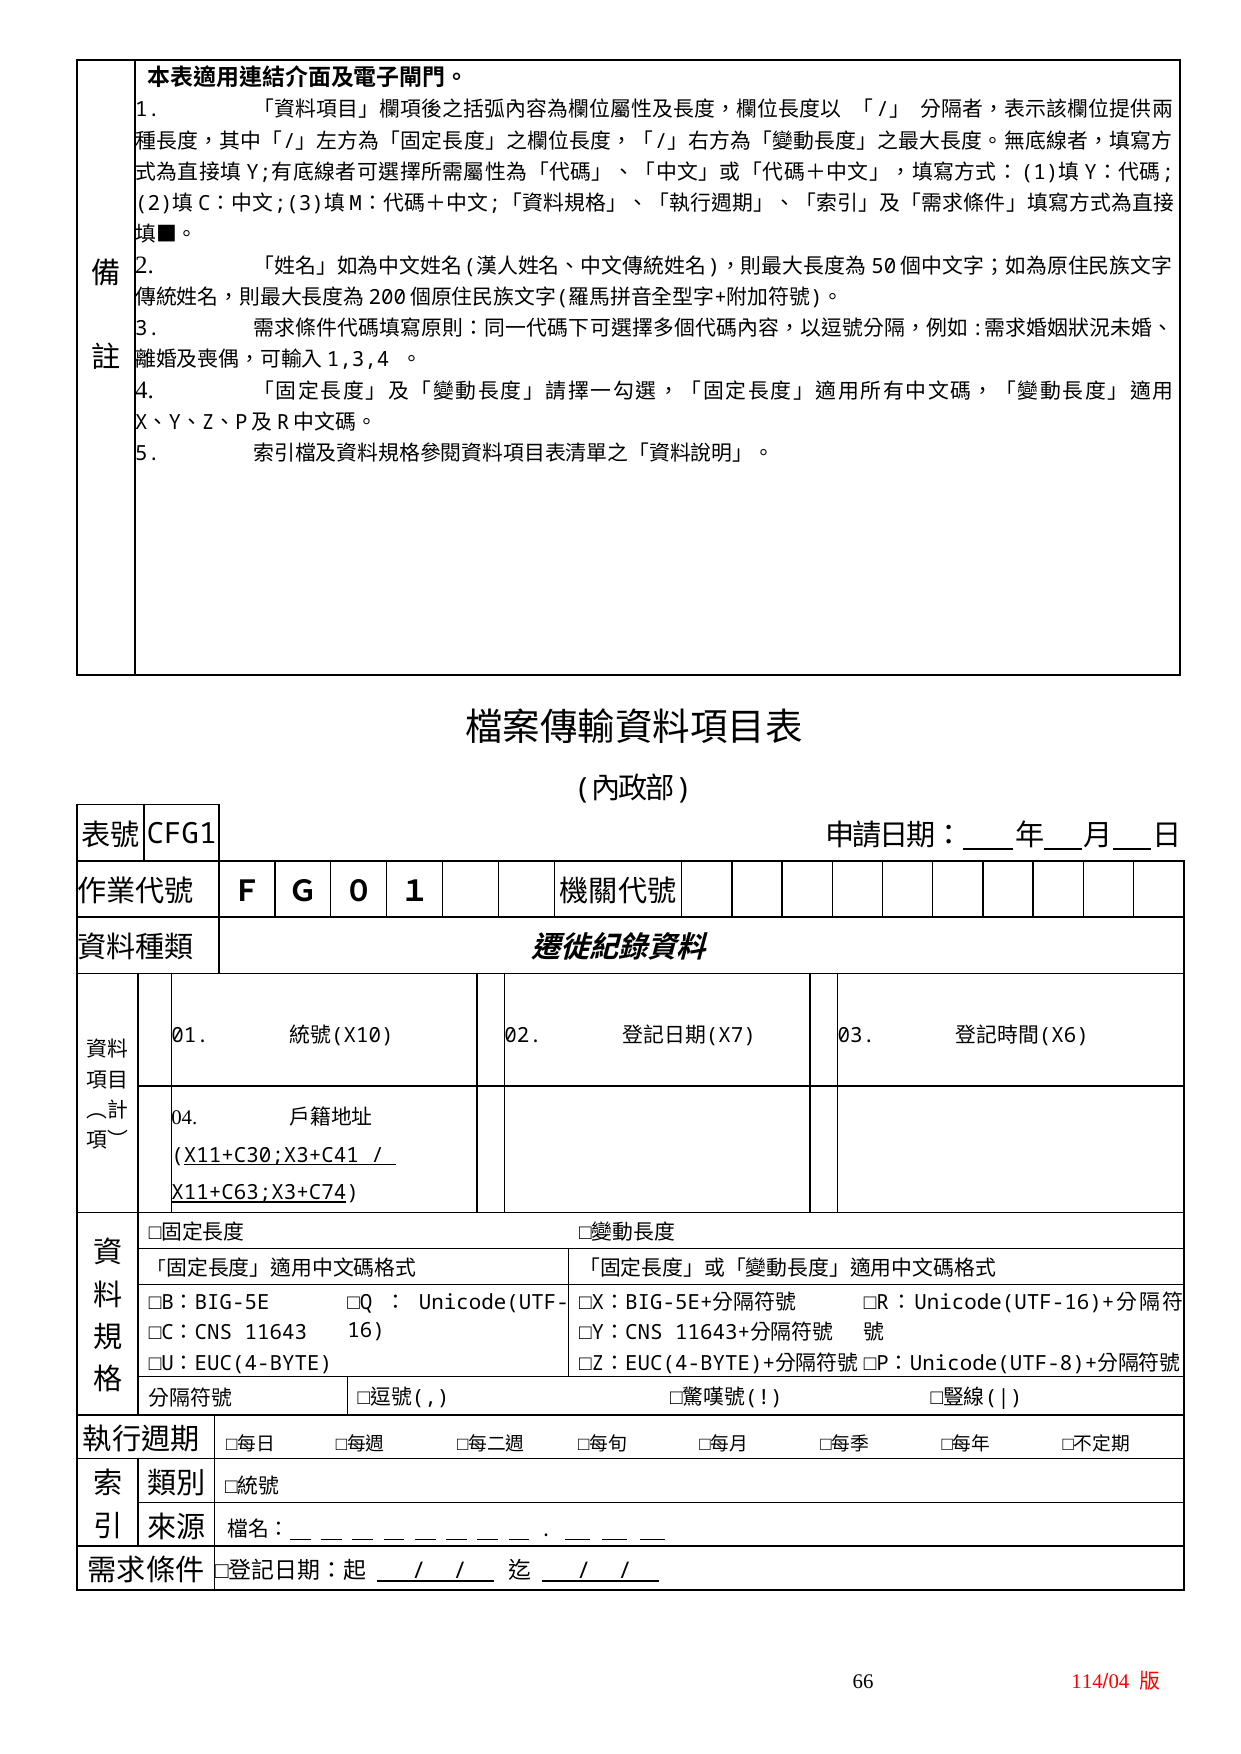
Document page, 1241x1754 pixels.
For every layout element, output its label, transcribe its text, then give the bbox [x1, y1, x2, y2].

table_cell [1034, 862, 1083, 916]
table_cell □不定期 [1063, 1416, 1183, 1458]
table_cell 登記時間(X6) [838, 974, 1183, 1085]
table_cell □R：Unicode(UTF-16)+分隔符號 □P：Unicode(UTF-8)+分隔符號 [864, 1285, 1183, 1376]
table_cell □固定長度 [139, 1213, 568, 1248]
table_cell [1184, 804, 1191, 860]
table_cell [833, 862, 882, 916]
table_cell [1185, 1545, 1191, 1589]
table_cell 表號 [78, 805, 143, 860]
table_cell 分隔符號 [139, 1377, 347, 1414]
table_cell [1181, 59, 1191, 674]
table_cell □每日 [215, 1416, 336, 1458]
table_cell [1185, 1376, 1191, 1414]
table_cell [933, 862, 982, 916]
table_cell Ｆ [220, 862, 274, 916]
table_cell １ [387, 862, 442, 916]
table_cell □登記日期：起 / / 迄 / / [215, 1547, 1183, 1589]
table_cell 統號(X10) [172, 974, 476, 1085]
table_cell □統號 [215, 1459, 1183, 1502]
table_cell [1185, 1458, 1191, 1502]
table_cell [478, 1087, 504, 1212]
table_cell □Q：Unicode(UTF-16) [347, 1285, 568, 1376]
table_cell 類別 [139, 1459, 214, 1502]
table_cell □每二週 [457, 1416, 578, 1458]
table_cell [783, 862, 832, 916]
table_cell □X：BIG-5E+分隔符號 □Y：CNS 11643+分隔符號 □Z：EUC(4-BYTE)+分隔符號 [569, 1285, 864, 1376]
table_cell ０ [331, 862, 386, 916]
table_cell 登記日期(X7) [505, 974, 809, 1085]
table_cell Ｇ [276, 862, 330, 916]
table_cell CFG1 [145, 805, 218, 860]
table_cell [811, 974, 837, 1085]
table_cell [505, 1087, 809, 1212]
table_cell [1185, 1212, 1191, 1248]
table_header 檔案傳輸資料項目表 (內政部) [77, 701, 1191, 803]
table_cell 需求條件 [78, 1547, 214, 1589]
table_cell 來源 [139, 1503, 214, 1545]
table_cell [838, 1087, 1183, 1212]
table_cell □驚嘆號(!) [659, 1377, 920, 1414]
table_cell 戶籍地址(X11+C30;X3+C41 / X11+C63;X3+C74) [172, 1087, 476, 1212]
table_cell [478, 974, 504, 1085]
table_cell [1185, 860, 1191, 916]
table_cell [733, 862, 781, 916]
table_cell [1185, 973, 1191, 1085]
table_cell [443, 862, 498, 916]
table_cell [682, 862, 731, 916]
table_cell 檔名： . [215, 1503, 1183, 1545]
table_cell □每月 [699, 1416, 820, 1458]
table_cell 「固定長度」或「變動長度」適用中文碼格式 [569, 1249, 1183, 1284]
table_cell □每年 [941, 1416, 1062, 1458]
table_cell □豎線(|) [920, 1377, 1183, 1414]
table_cell 申請日期： 年 月 日 [220, 804, 1184, 860]
table_cell [1185, 916, 1191, 973]
table_cell 本表適用連結介面及電子閘門。 「資料項目」欄項後之括弧內容為欄位屬性及長度，欄位長度以 「/」 分隔者，表示該欄位提供兩種長度，其中「/」左方為「固定長度」之欄位長度，「/」右方為「變動長度」之最大長度。無底線者，填寫方式為直接填Y;有底線者可選擇所需屬性為「代碼」、「中文」或「代碼＋中文」，填寫方式：(1)填Y：代碼;(2)填C：中文;(3)填M：代碼＋中文;「資料規格」、「執行週期」、「索引」及「需求條件」填寫方式為直接填■。 「姓名」如為中文姓名(漢人姓名、中文傳統姓名)，則最大長度為50個中文字；如為原住民族文字傳統姓名，則最大長度為200個原住民族文字(羅馬拼音全型字+附加符號)。 需求條件代碼填寫原則：同一代碼下可選擇多個代碼內容，以逗號分隔，例如:需求婚姻狀況未婚、離婚及喪偶，可輸入1,3,4 。 「固定長度」及「變動長度」請擇一勾選，「固定長度」適用所有中文碼，「變動長度」適用X、Y、Z、P及R中文碼。 索引檔及資料規格參閱資料項目表清單之「資料說明」。 [136, 61, 1179, 674]
table_cell 備註 [78, 61, 134, 674]
table_cell [499, 862, 554, 916]
table_cell [139, 974, 171, 1085]
table_cell 資料規格 [78, 1213, 137, 1414]
table_cell □變動長度 [569, 1213, 1183, 1248]
table_cell [1134, 862, 1183, 916]
table_cell 作業代號 [78, 862, 218, 916]
table_cell [139, 1087, 171, 1212]
table_cell [1084, 862, 1133, 916]
table_cell [1185, 1248, 1191, 1284]
table_cell □每旬 [578, 1416, 699, 1458]
table_cell [811, 1087, 837, 1212]
table_cell [1185, 1414, 1191, 1458]
table_cell □每週 [336, 1416, 457, 1458]
table_cell [1185, 1502, 1191, 1545]
table_cell 索引 [78, 1459, 137, 1545]
table_cell 機關代號 [555, 862, 681, 916]
table_cell [984, 862, 1032, 916]
table_cell 遷徙紀錄資料 [220, 918, 1183, 973]
table_cell [1185, 1085, 1191, 1212]
table_cell [883, 862, 932, 916]
table_cell [1185, 1284, 1191, 1376]
table_cell □每季 [820, 1416, 941, 1458]
table_cell □逗號(,) [348, 1377, 659, 1414]
table_cell 資料項目︵計 項︶ [78, 974, 137, 1212]
table_cell □B：BIG-5E □C：CNS 11643 □U：EUC(4-BYTE) [139, 1285, 347, 1376]
table_cell 資料種類 [78, 918, 218, 973]
table_cell 執行週期 [78, 1416, 214, 1458]
table_cell 「固定長度」適用中文碼格式 [139, 1249, 568, 1284]
